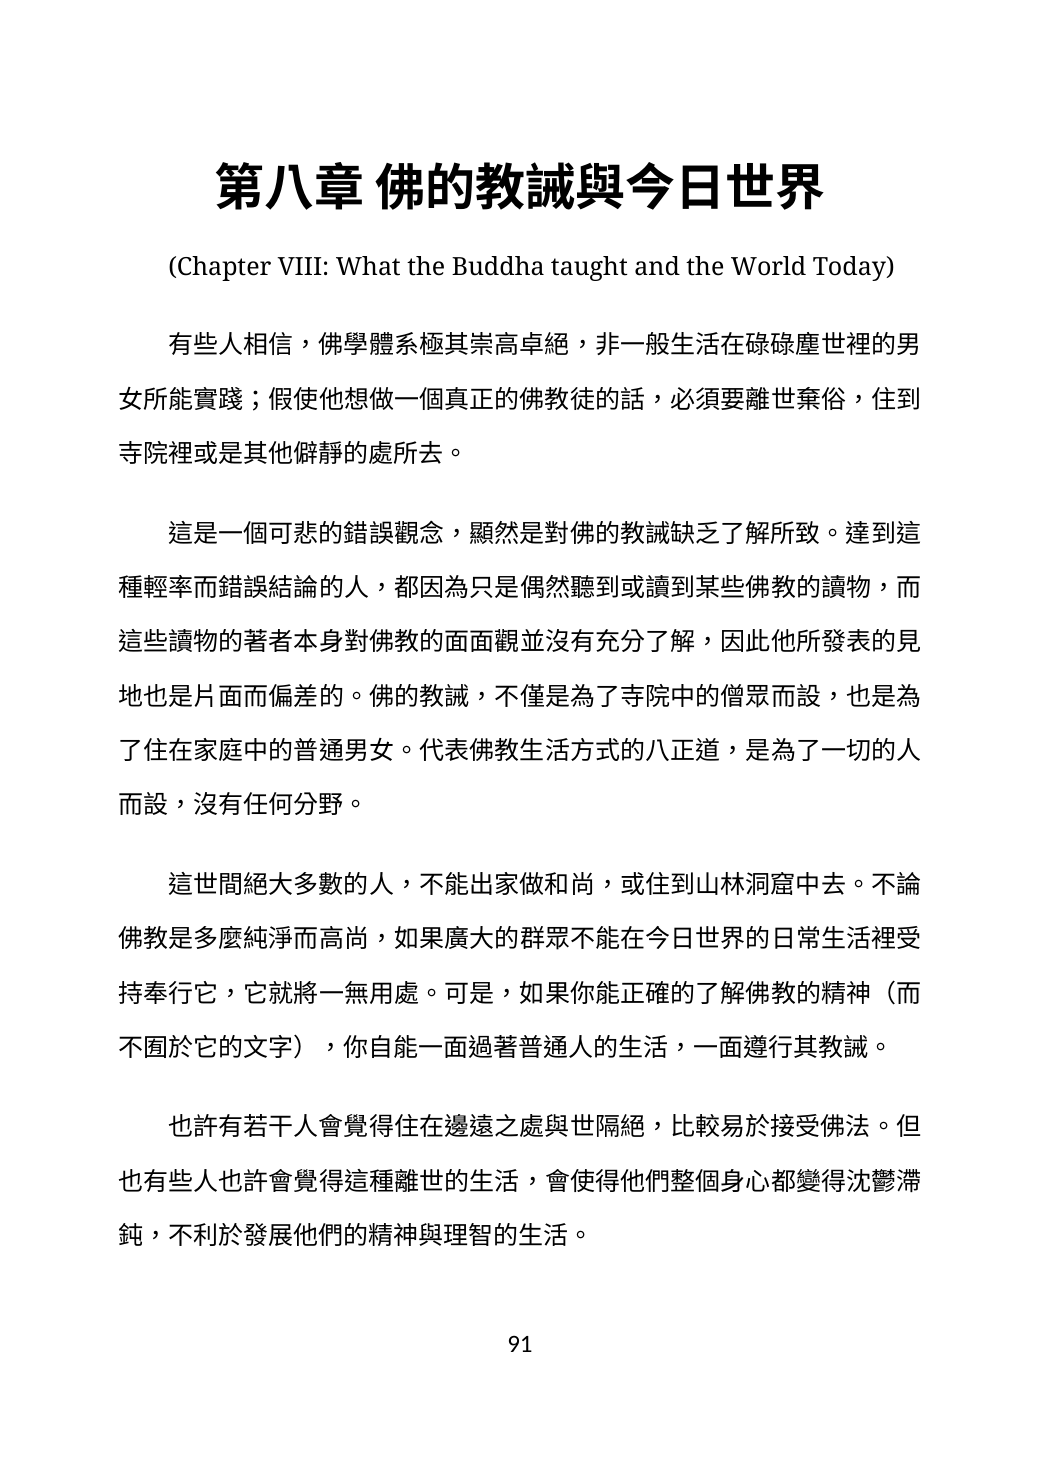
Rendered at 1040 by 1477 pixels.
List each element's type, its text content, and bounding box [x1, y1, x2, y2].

text (Chapter VIII: What the Buddha taught and the World Today) [118, 249, 921, 283]
text 這世間絕大多數的人，不能出家做和尚，或住到山林洞窟中去。不論佛教是多麼純淨而高尚，如果廣大的群眾不能在今日世界的日常生活裡受持奉行它，它就將一無用處。可是，如果你能正確的了解佛教的精神（而不囿於它的文字），你自能一面過著普通人的生活，一面遵行其教誡。 [118, 864, 921, 1064]
text 有些人相信，佛學體系極其崇高卓絕，非一般生活在碌碌塵世裡的男女所能實踐；假使他想做一個真正的佛教徒的話，必須要離世棄俗，住到寺院裡或是其他僻靜的處所去。 [118, 325, 921, 470]
text 也許有若干人會覺得住在邊遠之處與世隔絕，比較易於接受佛法。但也有些人也許會覺得這種離世的生活，會使得他們整個身心都變得沈鬱滯鈍，不利於發展他們的精神與理智的生活。 [118, 1107, 921, 1252]
subtitle 第八章 佛的教誡與今日世界 [118, 147, 921, 220]
text 這是一個可悲的錯誤觀念，顯然是對佛的教誡缺乏了解所致。達到這種輕率而錯誤結論的人，都因為只是偶然聽到或讀到某些佛教的讀物，而這些讀物的著者本身對佛教的面面觀並沒有充分了解，因此他所發表的見地也是片面而偏差的。佛的教誡，不僅是為了寺院中的僧眾而設，也是為了住在家庭中的普通男女。代表佛教生活方式的八正道，是為了一切的人而設，沒有任何分野。 [118, 513, 921, 821]
